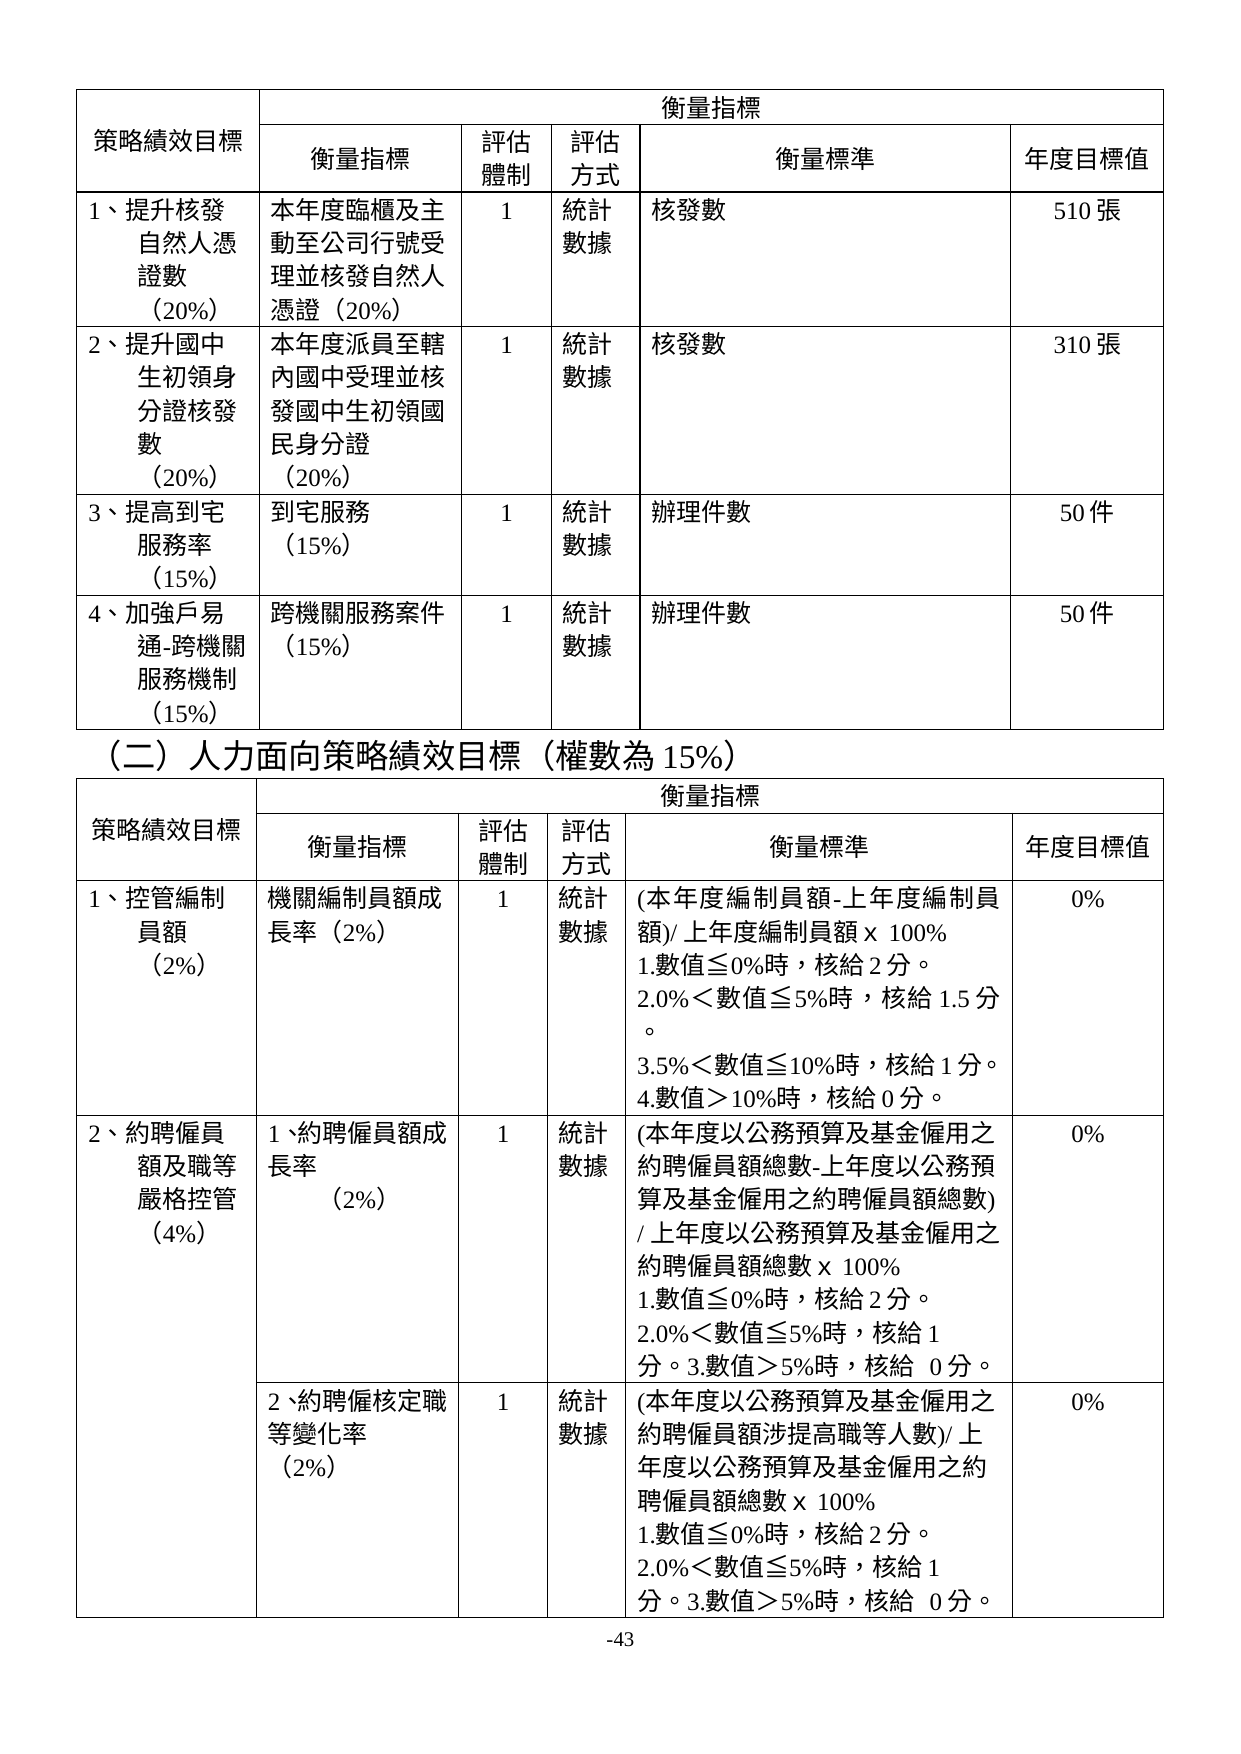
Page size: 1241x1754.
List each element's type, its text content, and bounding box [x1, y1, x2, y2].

table_cell 1 [462, 327, 551, 493]
table_cell 1 [459, 1116, 547, 1382]
table_cell 機關編制員額成長率（2%） [257, 881, 458, 1114]
table_cell 提升國中生初領身分證核發數（20%） [77, 327, 259, 493]
table_cell 年度目標值 [1011, 125, 1163, 191]
table_cell 統計數據 [552, 596, 639, 729]
table_cell 到宅服務（15%） [260, 495, 461, 594]
table_cell 統計數據 [552, 495, 639, 594]
table_cell 統計數據 [548, 1116, 625, 1382]
table_cell 提升核發自然人憑證數（20%） [77, 193, 259, 326]
table_cell 提高到宅服務率（15%） [77, 495, 259, 594]
table_cell 1 [459, 1383, 547, 1617]
table_cell 衡量指標 [260, 125, 461, 191]
table_cell 1 [459, 881, 547, 1114]
table_cell 統計數據 [548, 1383, 625, 1617]
table_cell 統計數據 [552, 327, 639, 493]
table_cell 1 [462, 495, 551, 594]
table_cell 評估體制 [462, 125, 551, 191]
table_cell (本年度以公務預算及基金僱用之約聘僱員額總數-上年度以公務預算及基金僱用之約聘僱員額總數)/ 上年度以公務預算及基金僱用之約聘僱員額總數ｘ100% 1.數值≦0%時，核給2分。 2.0%＜數值≦5%時，核給1分。3.數值＞5%時，核給0分。 [626, 1116, 1012, 1382]
table_cell 1 [462, 596, 551, 729]
table_cell 衡量指標 [257, 814, 458, 880]
table_header 策略績效目標 [77, 90, 259, 191]
table_cell 50件 [1011, 596, 1163, 729]
table_cell 衡量標準 [641, 125, 1010, 191]
table_header 衡量指標 [257, 779, 1163, 812]
table_cell 1、約聘僱員額成長率 （2%） [257, 1116, 458, 1382]
table_cell 控管編制員額（2%） [77, 881, 256, 1114]
table_cell 核發數 [641, 193, 1010, 326]
table_cell 本年度派員至轄內國中受理並核發國中生初領國民身分證（20%） [260, 327, 461, 493]
table_cell 年度目標值 [1013, 814, 1163, 880]
table_cell 1 [462, 193, 551, 326]
table_cell 50件 [1011, 495, 1163, 594]
table_cell 0% [1013, 1116, 1163, 1382]
table_cell 評估體制 [459, 814, 547, 880]
table_header 策略績效目標 [77, 779, 256, 880]
table_cell (本年度以公務預算及基金僱用之約聘僱員額涉提高職等人數)/ 上年度以公務預算及基金僱用之約聘僱員額總數ｘ100% 1.數值≦0%時，核給2分。 2.0%＜數值≦5%時，核給1分。3.數值＞5%時，核給0分。 [626, 1383, 1012, 1617]
table_cell 核發數 [641, 327, 1010, 493]
table_cell 辦理件數 [641, 596, 1010, 729]
table_cell 衡量標準 [626, 814, 1012, 880]
table_cell 2、約聘僱核定職等變化率（2%） [257, 1383, 458, 1617]
table_cell 辦理件數 [641, 495, 1010, 594]
text （二）人力面向策略績效目標（權數為15%） [88, 730, 1152, 778]
table_cell 加強戶易通-跨機關服務機制（15%） [77, 596, 259, 729]
table_cell 約聘僱員額及職等嚴格控管（4%） [77, 1116, 256, 1382]
table_cell 評估方式 [552, 125, 639, 191]
table_header 衡量指標 [260, 90, 1163, 124]
table_cell 評估方式 [548, 814, 625, 880]
table_cell 統計數據 [548, 881, 625, 1114]
table_cell 0% [1013, 881, 1163, 1114]
table_cell 510張 [1011, 193, 1163, 326]
table_cell 310張 [1011, 327, 1163, 493]
table_cell (本年度編制員額-上年度編制員額)/ 上年度編制員額ｘ100% 1.數值≦0%時，核給2分。 2.0%＜數值≦5%時，核給1.5分。 3.5%＜數值≦10%時，核給1分。 4.數值＞10%時，核給0分。 [626, 881, 1012, 1114]
table_cell 跨機關服務案件（15%） [260, 596, 461, 729]
table_cell 本年度臨櫃及主動至公司行號受理並核發自然人憑證（20%） [260, 193, 461, 326]
table_cell 0% [1013, 1383, 1163, 1617]
table_cell 統計數據 [552, 193, 639, 326]
table_cell [77, 1382, 256, 1617]
